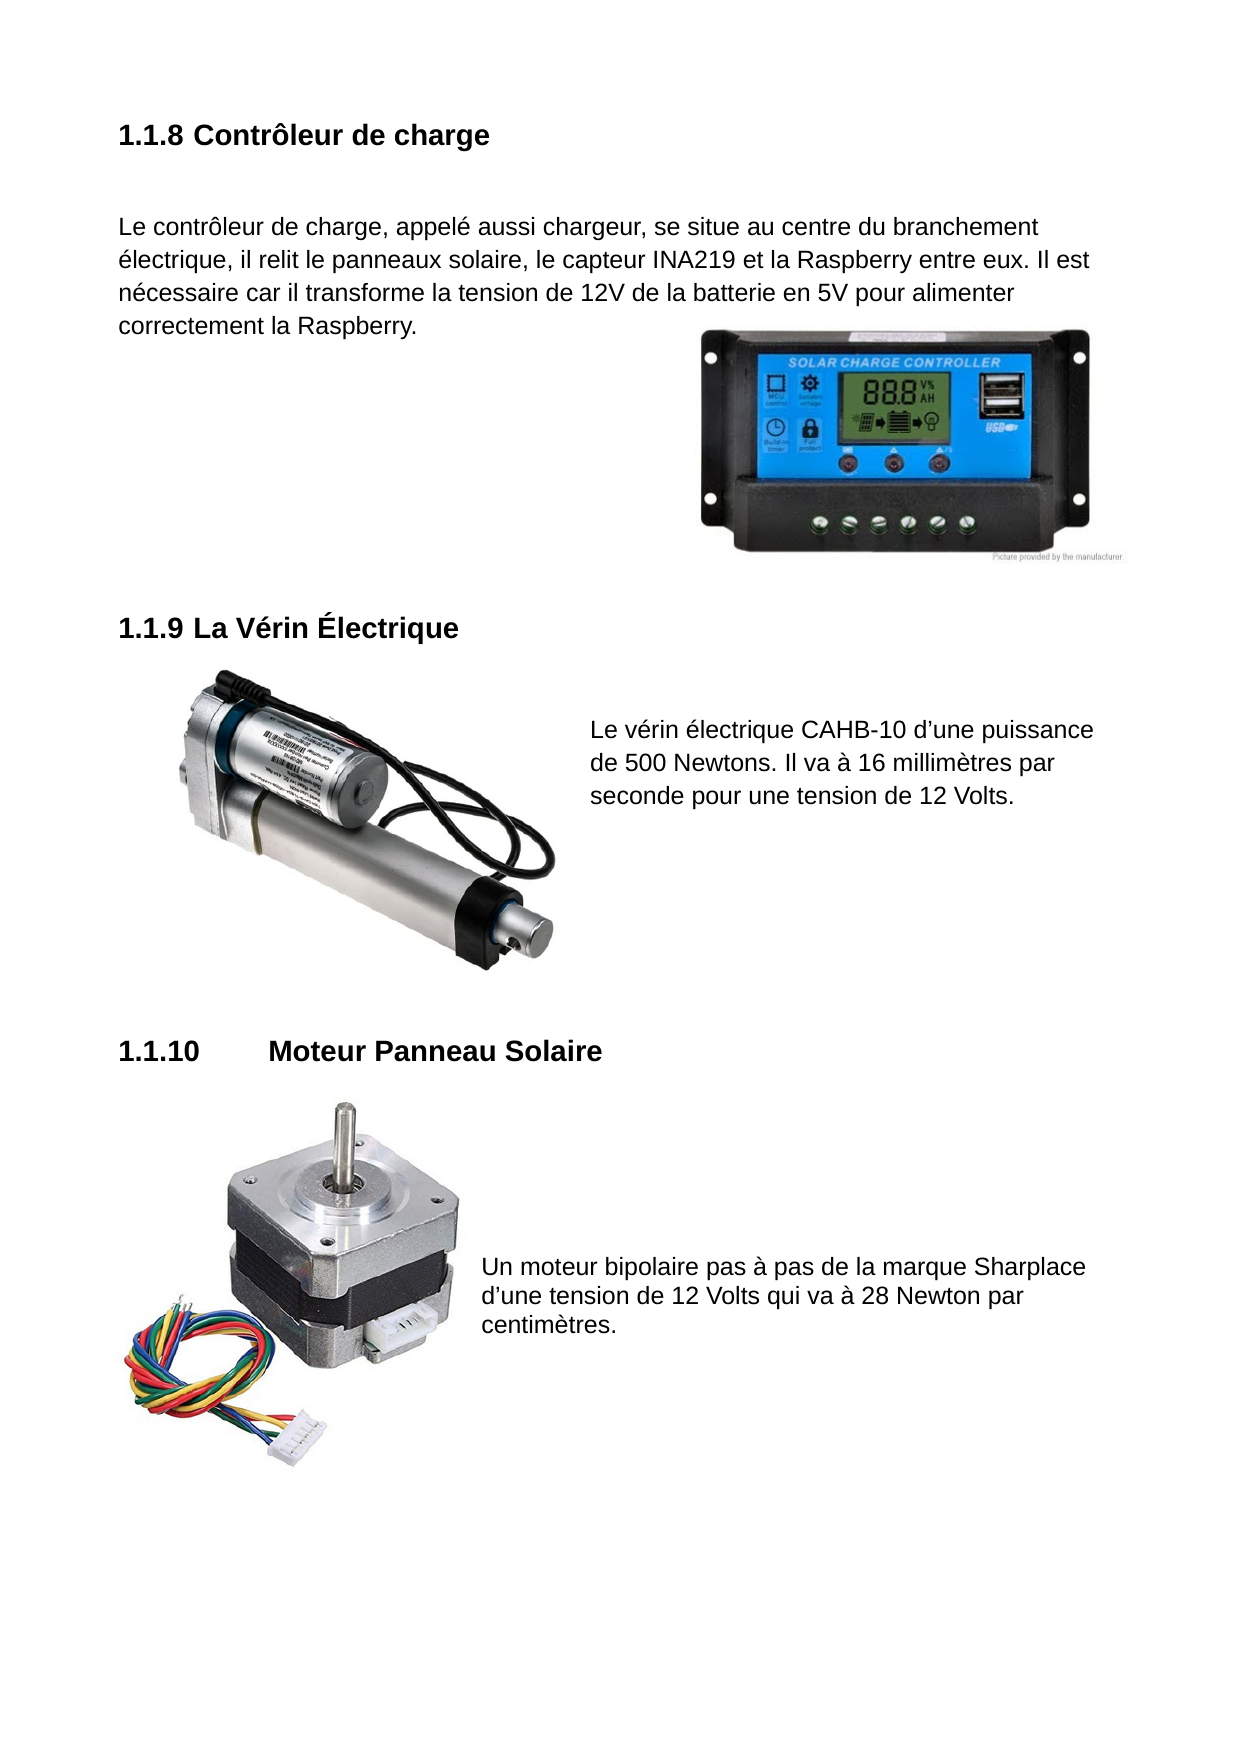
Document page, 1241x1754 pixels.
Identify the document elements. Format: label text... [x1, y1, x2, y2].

picture [106, 1081, 482, 1486]
subtitle La Vérin Électrique [118, 611, 1122, 645]
text Un moteur bipolaire pas à pas de la marque Sharplace d’une tension de 12 Volts qui va à 28 Newton par centimètres. [482, 1252, 1122, 1339]
text Le contrôleur de charge, appelé aussi chargeur, se situe au centre du branchement électrique, il relit le panneaux solaire, le capteur INA219 et la Raspberry entre eux. Il est nécessaire car il transforme la tension de 12V de la batterie en 5V pour alimenter correctement la Raspberry. [118, 212, 1122, 340]
subtitle Moteur Panneau Solaire [118, 1034, 1122, 1067]
subtitle Contrôleur de charge [118, 118, 1122, 152]
picture [655, 314, 1136, 564]
text Le vérin électrique CAHB-10 d’une puissance de 500 Newtons. Il va à 16 millimètres par seconde pour une tension de 12 Volts. [590, 715, 1122, 810]
picture [118, 653, 590, 999]
